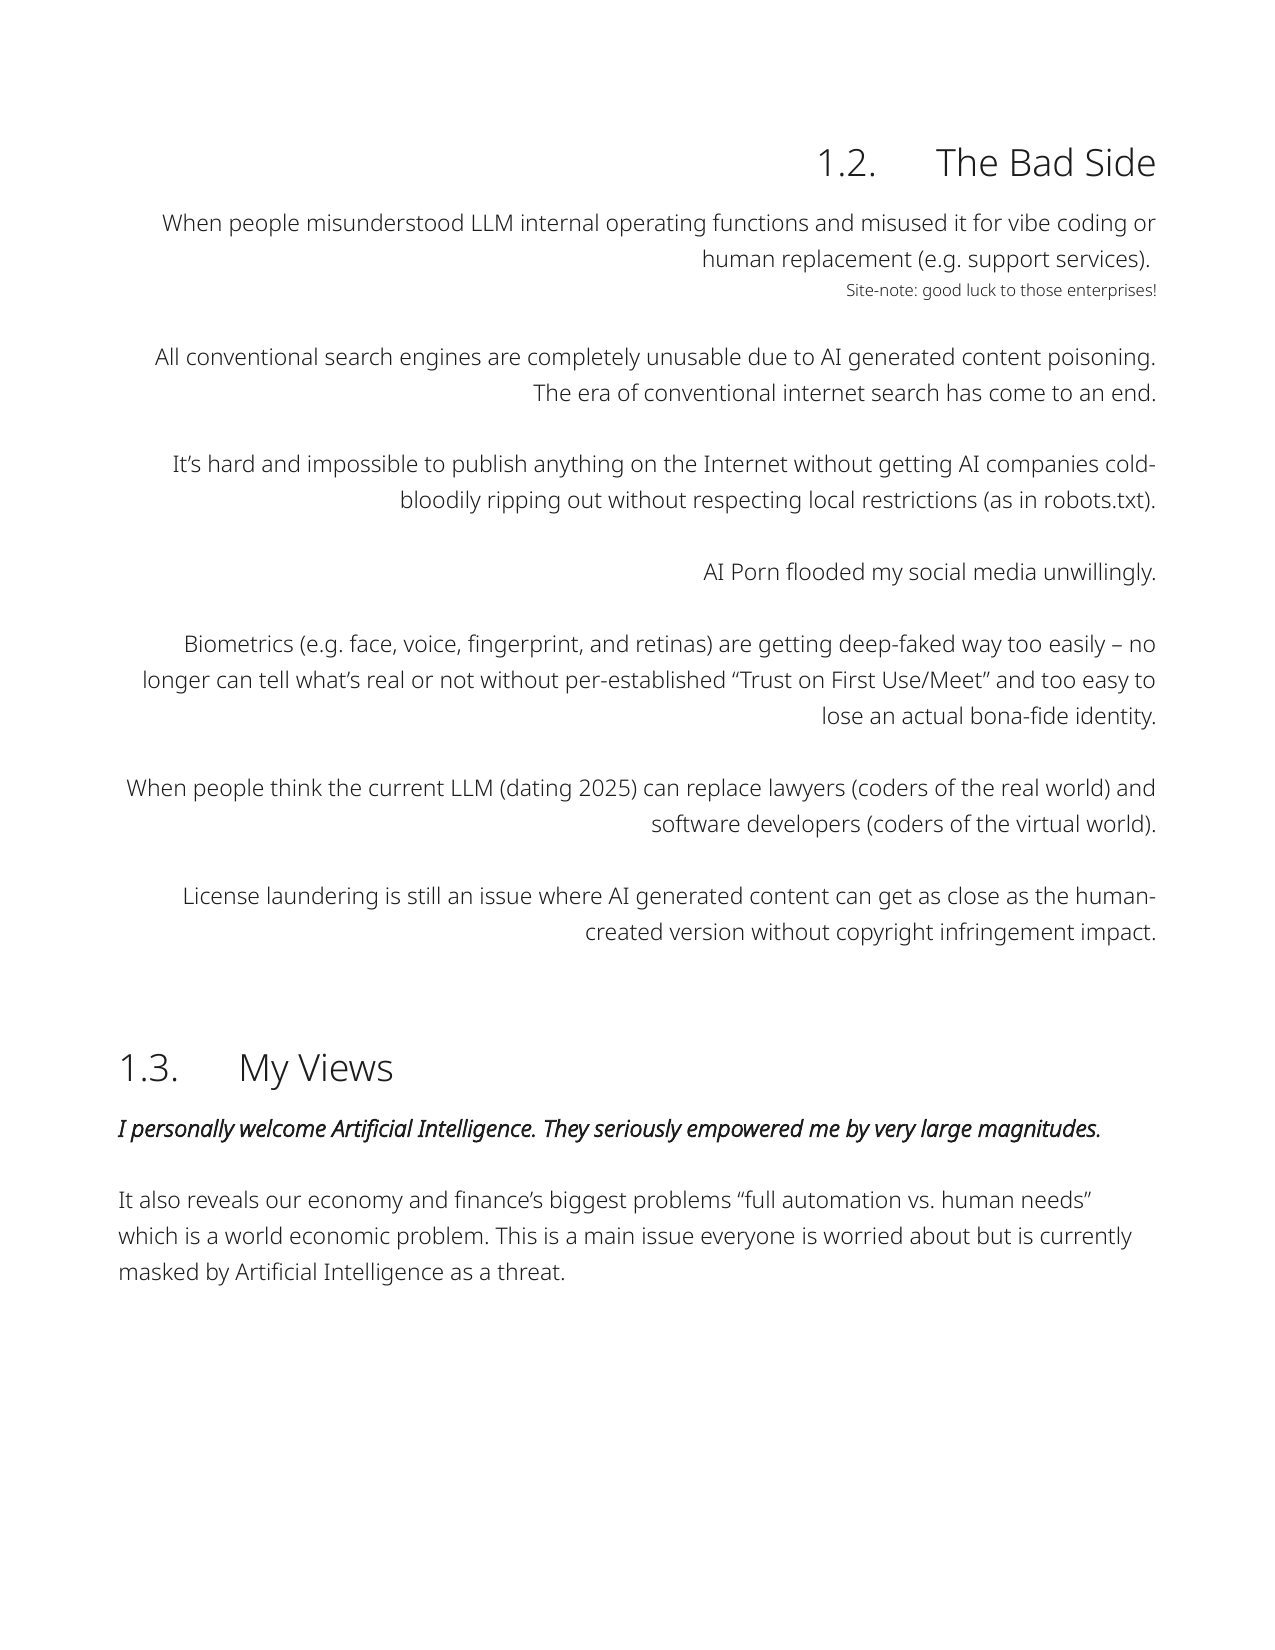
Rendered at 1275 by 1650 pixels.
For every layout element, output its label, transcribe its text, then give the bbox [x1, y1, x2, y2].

text Site-note: good luck to those enterprises! [118, 279, 1157, 301]
text I personally welcome Artificial Intelligence. They seriously empowered me by very large magnitudes. [118, 1112, 1157, 1143]
subtitle My Views [118, 1041, 1157, 1092]
text It’s hard and impossible to publish anything on the Internet without getting AI companies cold-bloodily ripping out without respecting local restrictions (as in robots.txt). [118, 448, 1157, 516]
text When people misunderstood LLM internal operating functions and misused it for vibe coding or human replacement (e.g. support services). [118, 207, 1157, 274]
text License laundering is still an issue where AI generated content can get as close as the human-created version without copyright infringement impact. [118, 880, 1157, 947]
text Biometrics (e.g. face, voice, fingerprint, and retinas) are getting deep-faked way too easily – no longer can tell what’s real or not without per-established “Trust on First Use/Meet” and too easy to lose an actual bona-fide identity. [118, 628, 1157, 731]
text AI Porn flooded my social media unwillingly. [118, 556, 1157, 587]
text When people think the current LLM (dating 2025) can replace lawyers (coders of the real world) and software developers (coders of the virtual world). [118, 772, 1157, 839]
subtitle The Bad Side [118, 136, 1157, 187]
text It also reveals our economy and finance’s biggest problems “full automation vs. human needs” which is a world economic problem. This is a main issue everyone is worried about but is currently masked by Artificial Intelligence as a threat. [118, 1184, 1157, 1287]
text All conventional search engines are completely unusable due to AI generated content poisoning. The era of conventional internet search has come to an end. [118, 341, 1157, 408]
